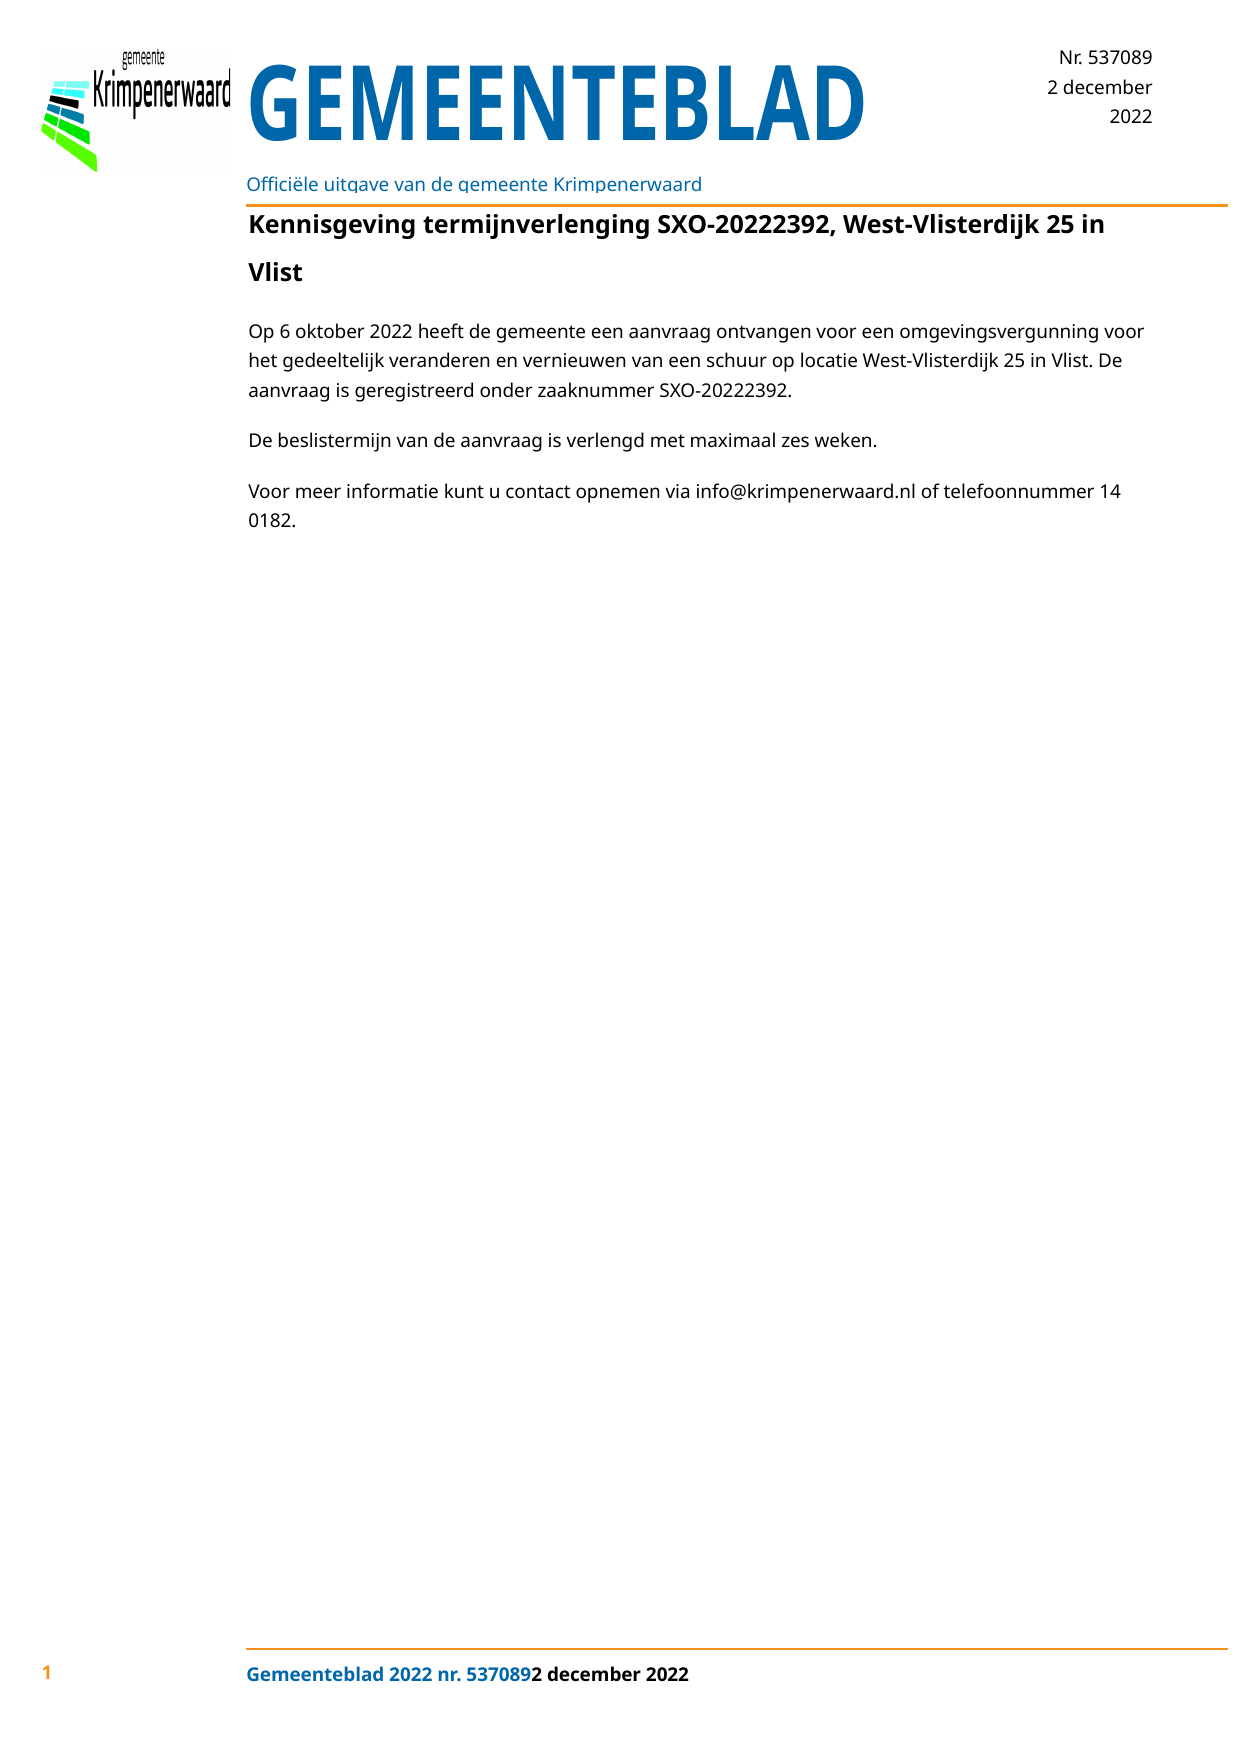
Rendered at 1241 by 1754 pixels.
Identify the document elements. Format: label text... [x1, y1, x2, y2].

text Voor meer informatie kunt u contact opnemen via info@krimpenerwaard.nl of telefoonnummer 14 0182. [248, 478, 1152, 533]
text Kennisgeving termijnverlenging SXO-20222392, West-Vlisterdijk 25 in Vlist [248, 207, 1152, 288]
picture [41, 47, 231, 172]
text Op 6 oktober 2022 heeft de gemeente een aanvraag ontvangen voor een omgevingsvergunning voor het gedeeltelijk veranderen en vernieuwen van een schuur op locatie West-Vlisterdijk 25 in Vlist. De aanvraag is geregistreerd onder zaaknummer SXO-20222392. [248, 318, 1152, 403]
text De beslistermijn van de aanvraag is verlengd met maximaal zes weken. [248, 427, 1152, 453]
